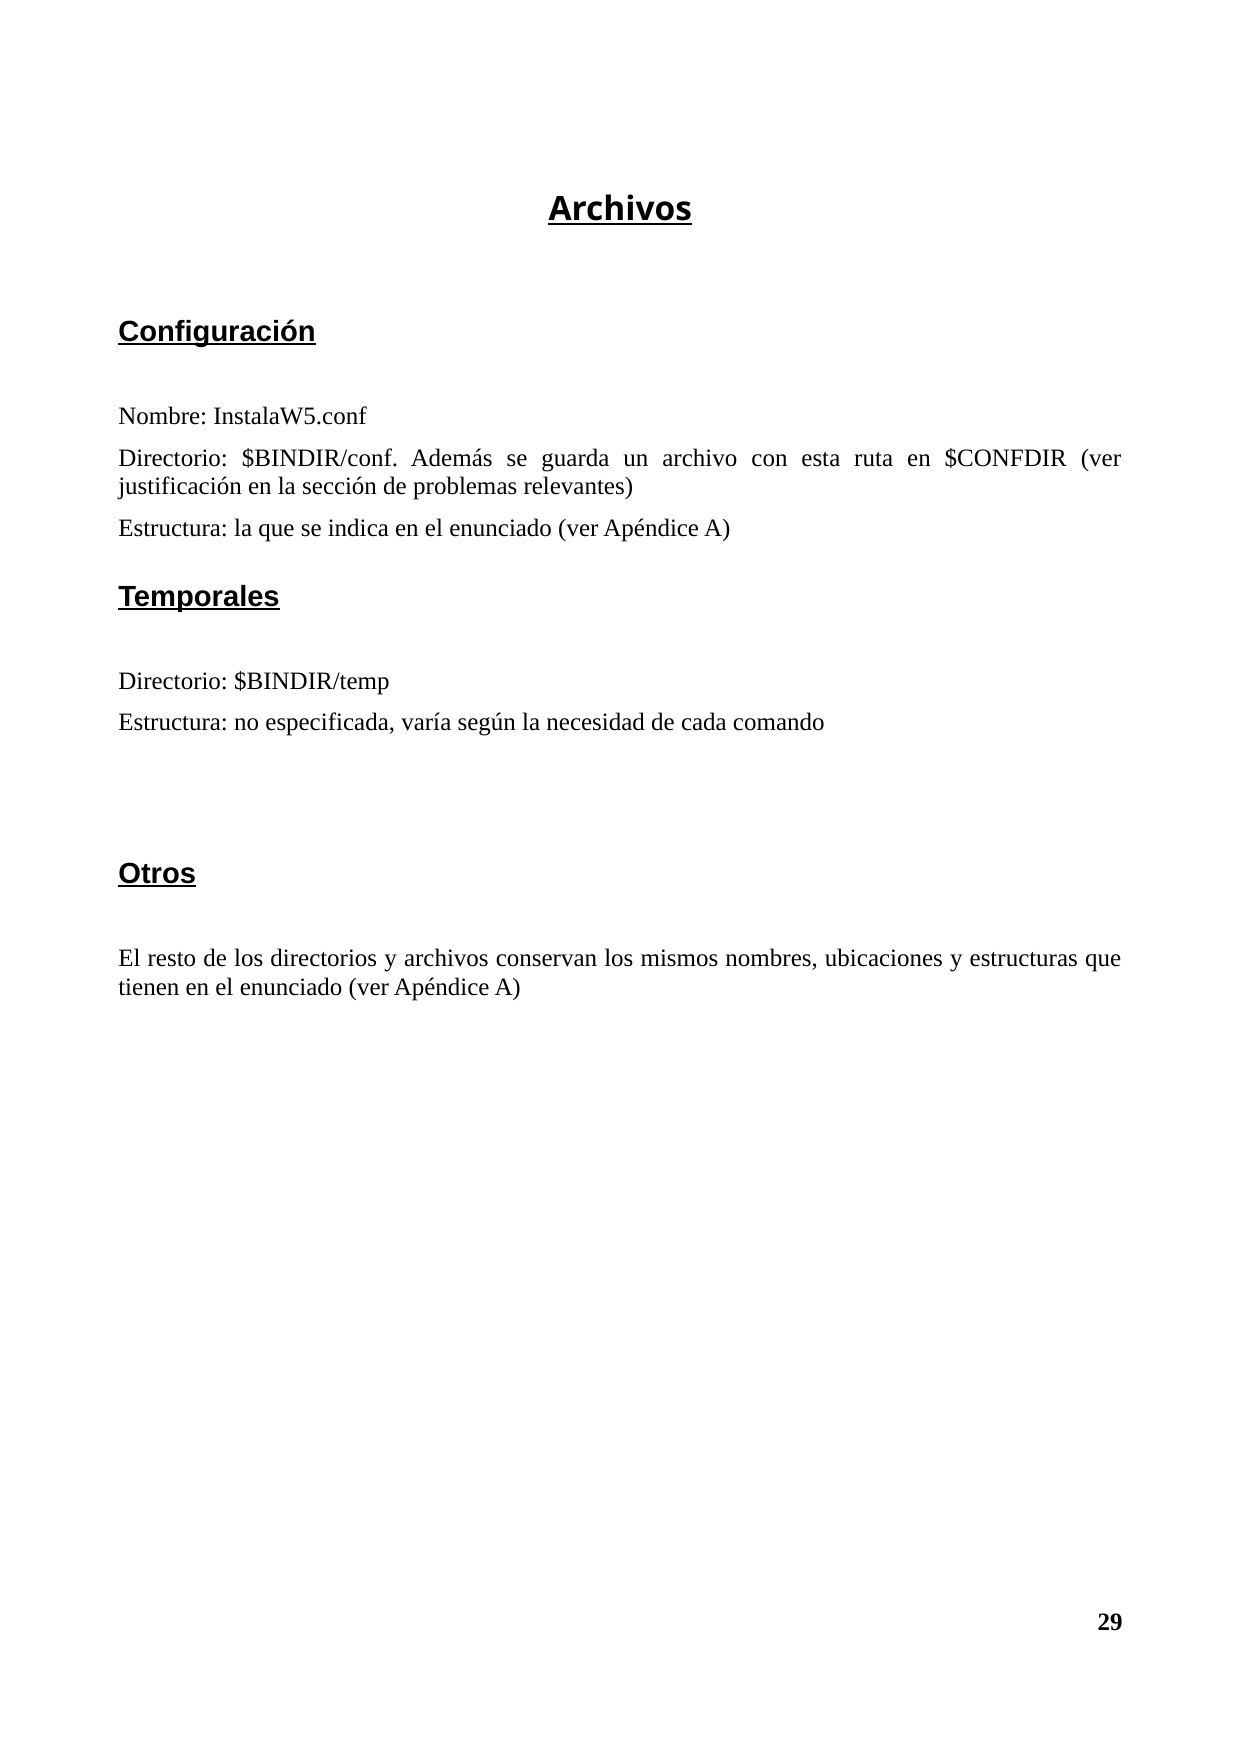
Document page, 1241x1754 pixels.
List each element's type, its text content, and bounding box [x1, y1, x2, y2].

text El resto de los directorios y archivos conservan los mismos nombres, ubicaciones y estructuras que tienen en el enunciado (ver Apéndice A) [118, 943, 1122, 1001]
text Directorio: $BINDIR/temp [118, 666, 1122, 695]
subtitle Otros [118, 856, 1122, 890]
text Nombre: InstalaW5.conf [118, 401, 1122, 430]
subtitle Archivos [118, 184, 1122, 230]
subtitle Temporales [118, 579, 1122, 612]
text Estructura: no especificada, varía según la necesidad de cada comando [118, 707, 1122, 736]
text Estructura: la que se indica en el enunciado (ver Apéndice A) [118, 513, 1122, 541]
subtitle Configuración [118, 314, 1122, 348]
text Directorio: $BINDIR/conf. Además se guarda un archivo con esta ruta en $CONFDIR (ver justificación en la sección de problemas relevantes) [118, 443, 1122, 500]
